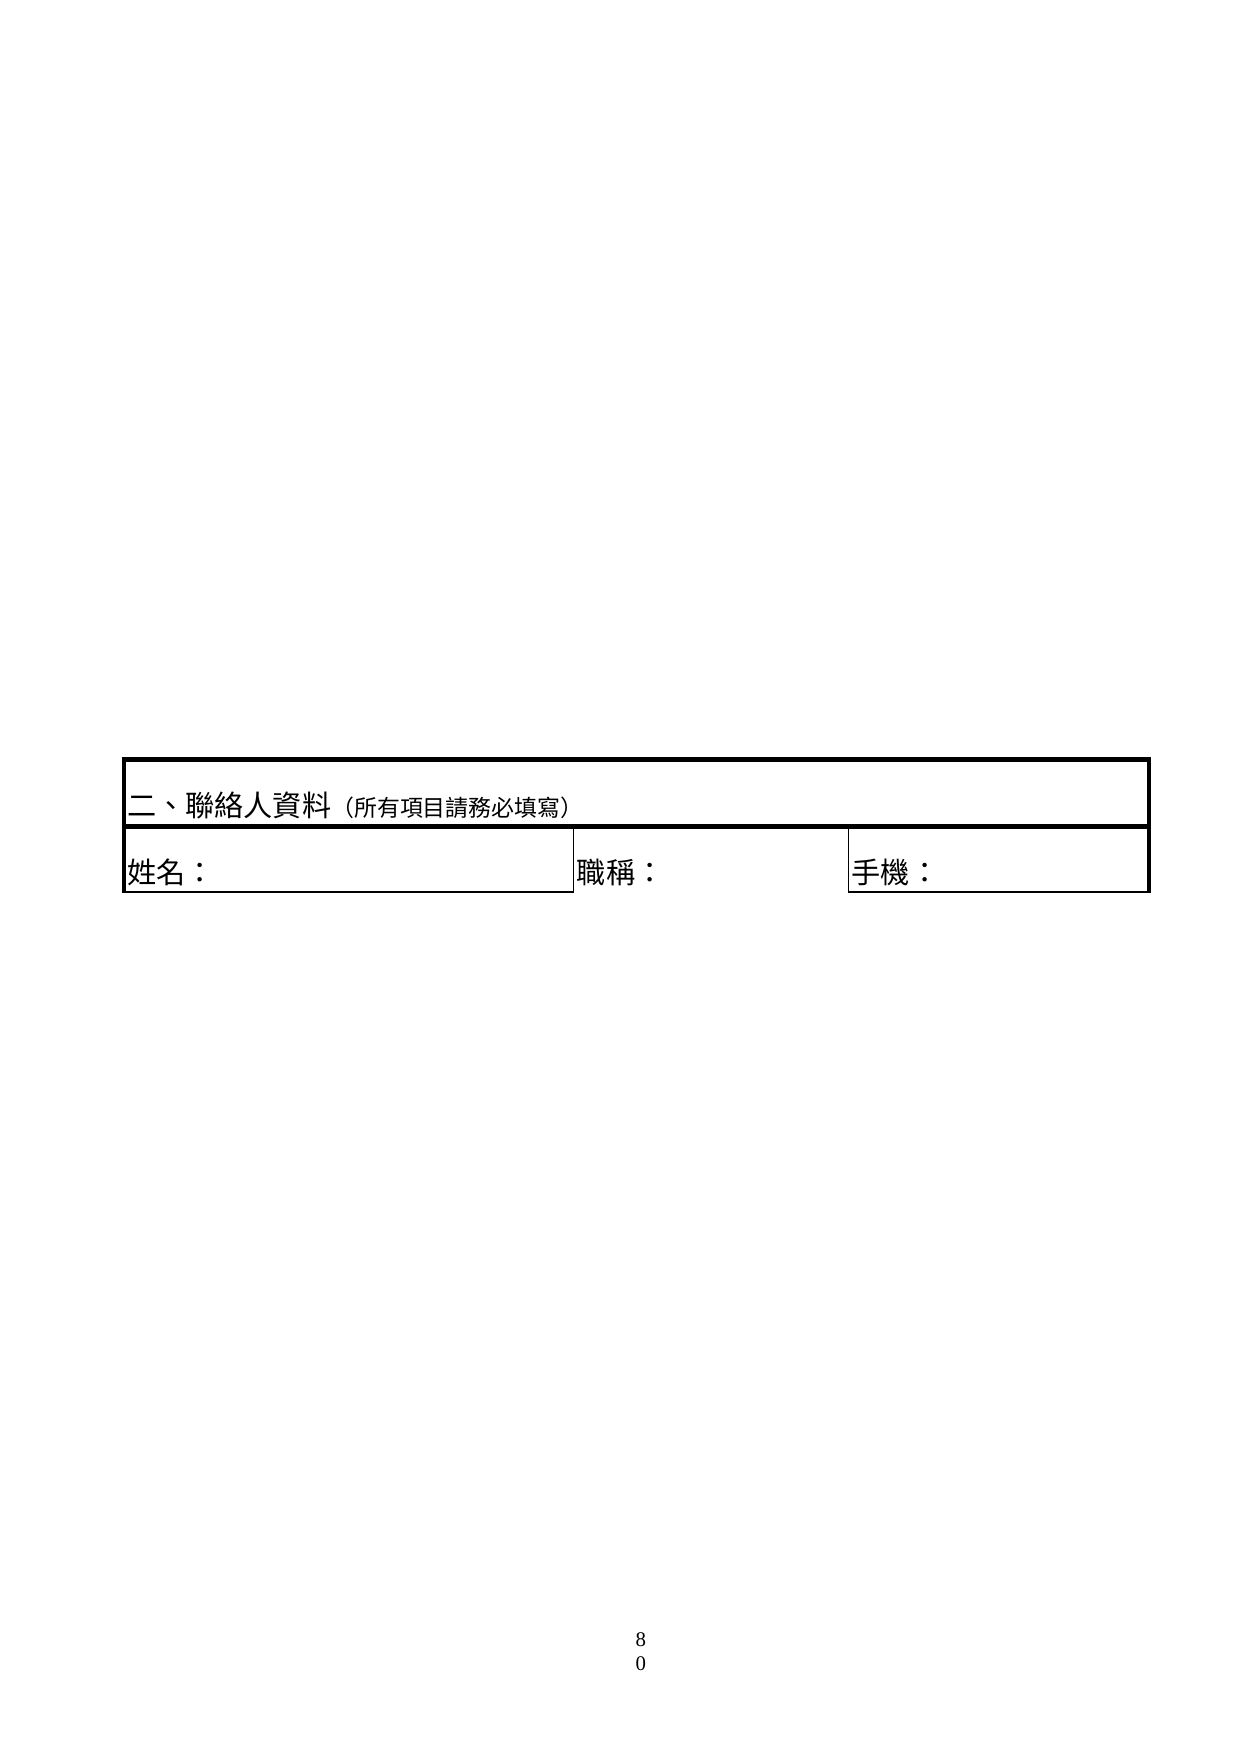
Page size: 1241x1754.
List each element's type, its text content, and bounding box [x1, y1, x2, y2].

table_cell 二、聯絡人資料（所有項目請務必填寫） [126, 762, 1147, 824]
table_cell 手機： [849, 829, 1147, 891]
table_cell 職稱： [574, 829, 848, 891]
table_cell 姓名： [126, 829, 573, 891]
